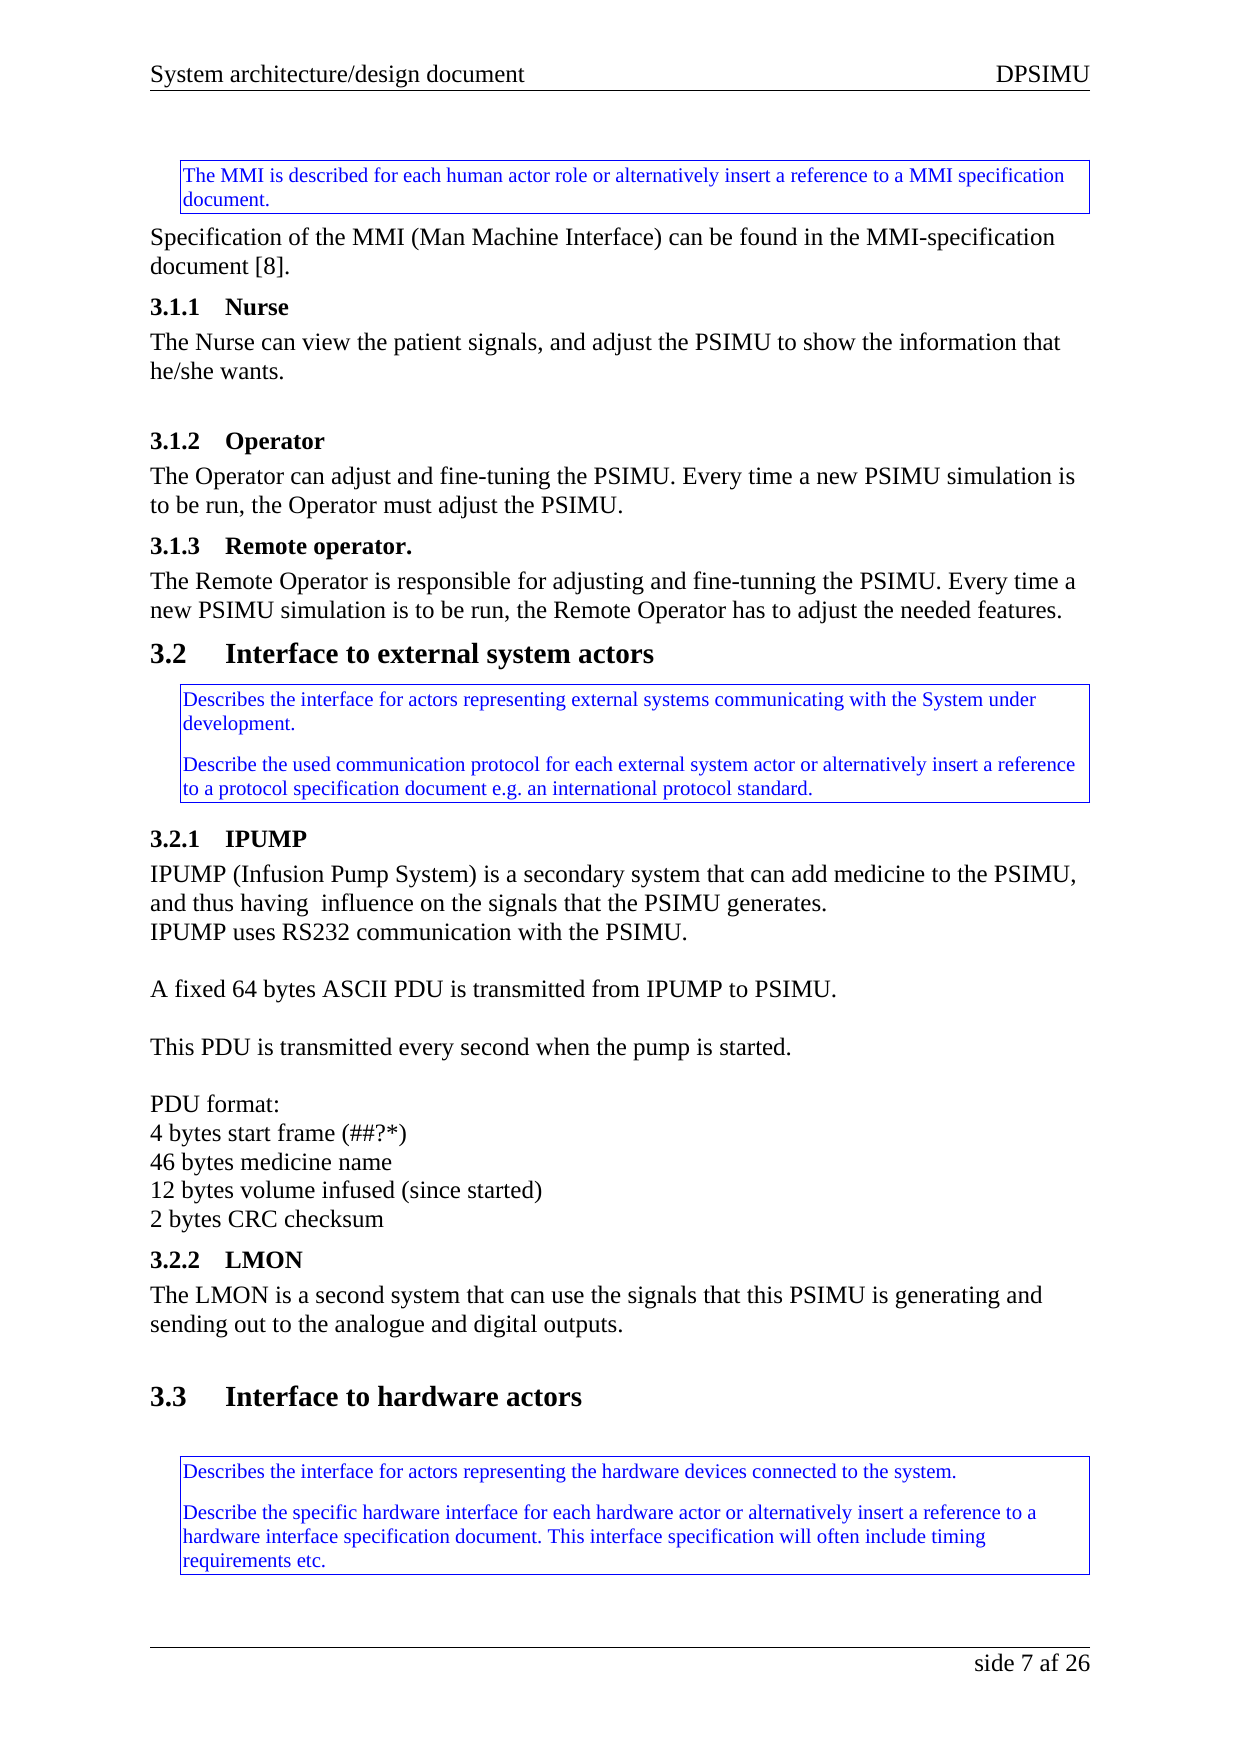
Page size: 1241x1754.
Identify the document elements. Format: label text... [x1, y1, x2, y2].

text Describe the specific hardware interface for each hardware actor or alternatively insert a reference to a hardware interface specification document. This interface specification will often include timing requirements etc. [181, 1497, 1089, 1574]
text The Remote Operator is responsible for adjusting and fine-tunning the PSIMU. Every time a new PSIMU simulation is to be run, the Remote Operator has to adjust the needed features. [150, 566, 1090, 623]
subtitle Remote operator. [150, 531, 1090, 560]
text Describes the interface for actors representing external systems communicating with the System under development. [181, 685, 1089, 735]
subtitle Interface to external system actors [150, 636, 1090, 669]
subtitle Interface to hardware actors [150, 1379, 1090, 1413]
text The MMI is described for each human actor role or alternatively insert a reference to a MMI specification document. [181, 161, 1089, 213]
text Specification of the MMI (Man Machine Interface) can be found in the MMI-specification document [8]. [150, 222, 1090, 280]
text PDU format: [150, 1089, 1090, 1118]
text This PDU is transmitted every second when the pump is started. [150, 1032, 1090, 1060]
text The LMON is a second system that can use the signals that this PSIMU is generating and sending out to the analogue and digital outputs. [150, 1280, 1090, 1338]
text 12 bytes volume infused (since started) [150, 1175, 1090, 1204]
text Describes the interface for actors representing the hardware devices connected to the system. [181, 1457, 1089, 1483]
text The Operator can adjust and fine-tuning the PSIMU. Every time a new PSIMU simulation is to be run, the Operator must adjust the PSIMU. [150, 461, 1090, 518]
text 2 bytes CRC checksum [150, 1204, 1090, 1233]
subtitle Operator [150, 426, 1090, 455]
text IPUMP (Infusion Pump System) is a secondary system that can add medicine to the PSIMU, and thus having influence on the signals that the PSIMU generates. [150, 859, 1090, 917]
subtitle LMON [150, 1245, 1090, 1274]
text The Nurse can view the patient signals, and adjust the PSIMU to show the information that he/she wants. [150, 327, 1090, 385]
text A fixed 64 bytes ASCII PDU is transmitted from IPUMP to PSIMU. [150, 974, 1090, 1003]
text 46 bytes medicine name [150, 1147, 1090, 1175]
text IPUMP uses RS232 communication with the PSIMU. [150, 917, 1090, 945]
text 4 bytes start frame (##?*) [150, 1118, 1090, 1147]
subtitle IPUMP [150, 824, 1090, 853]
text Describe the used communication protocol for each external system actor or alternatively insert a reference to a protocol specification document e.g. an international protocol standard. [181, 749, 1089, 802]
subtitle Nurse [150, 292, 1090, 321]
